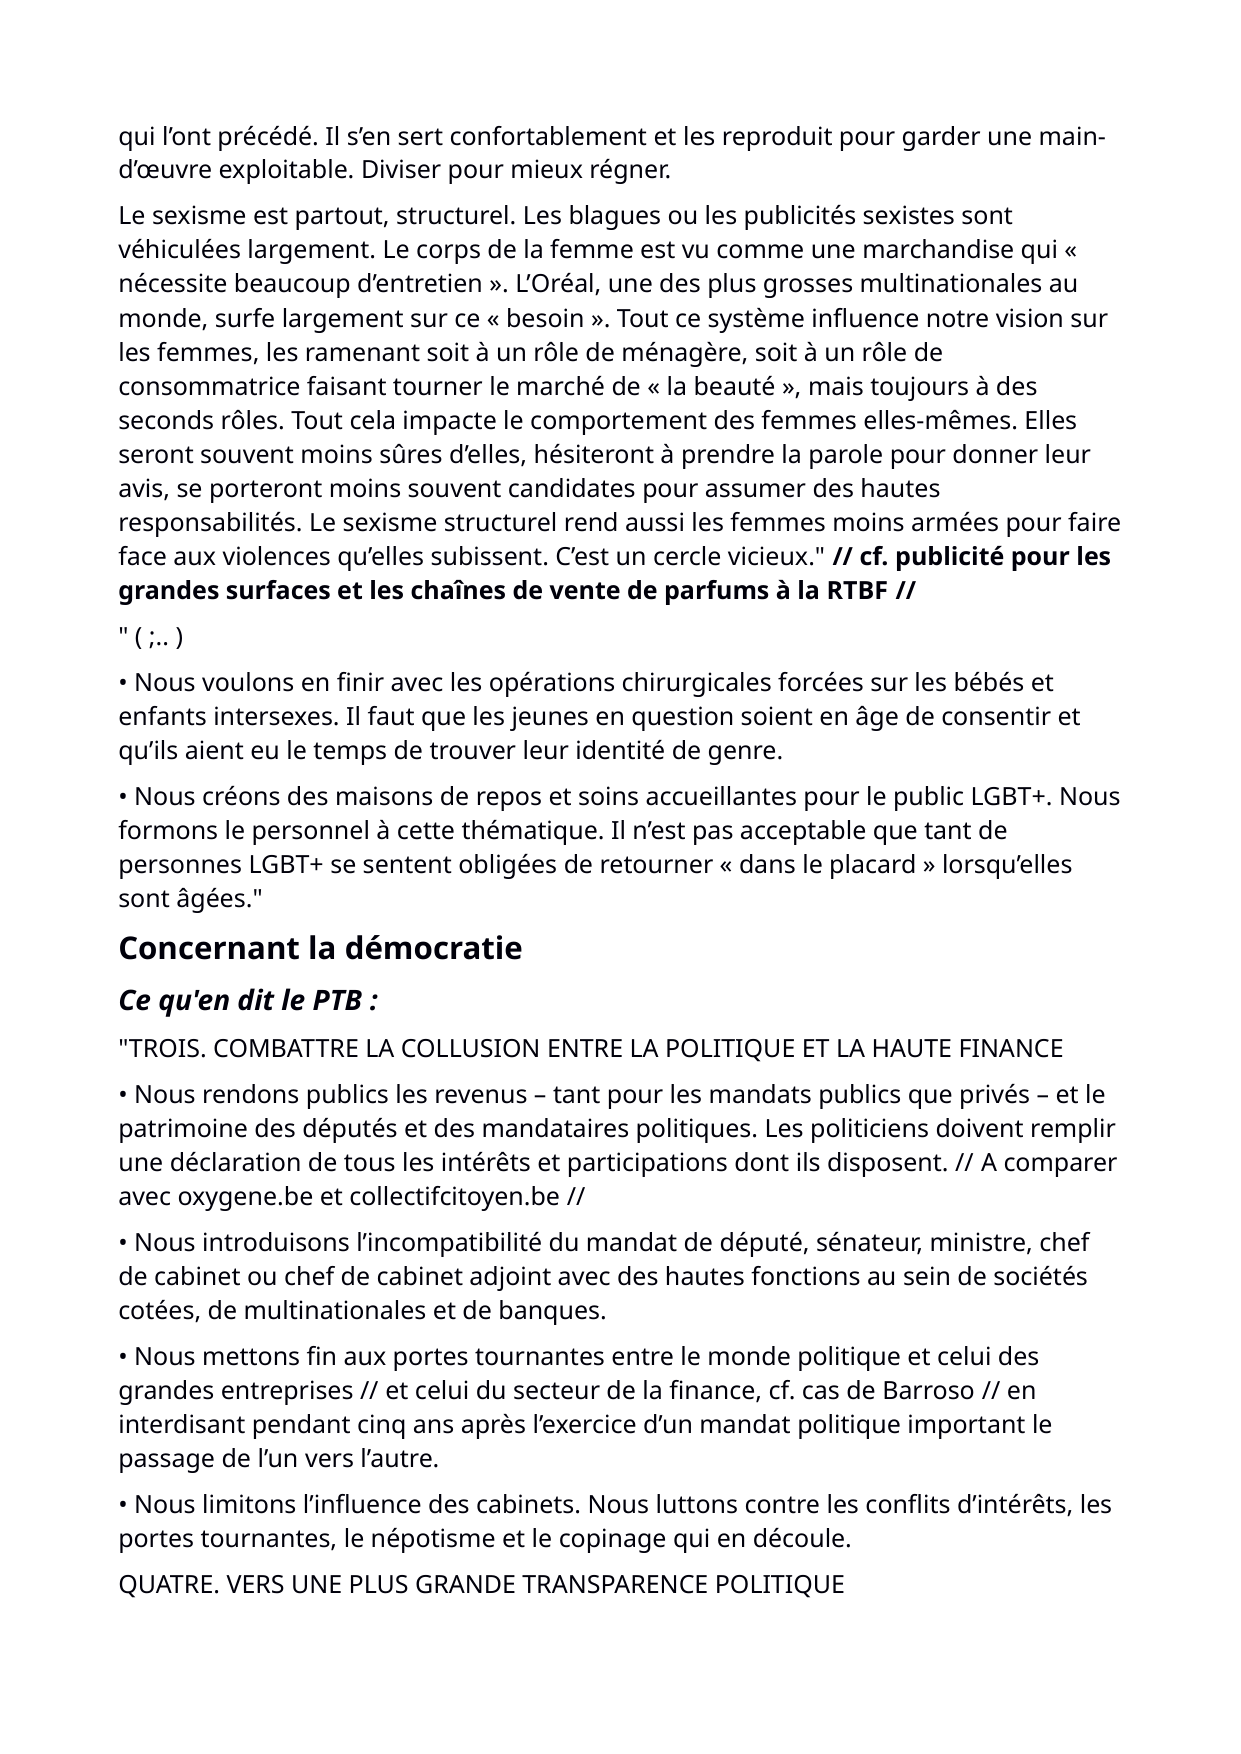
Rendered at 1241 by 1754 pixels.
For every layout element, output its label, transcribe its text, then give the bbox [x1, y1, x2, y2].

text " ( ;.. ) [118, 618, 1122, 653]
text • Nous mettons fin aux portes tournantes entre le monde politique et celui des grandes entreprises // et celui du secteur de la finance, cf. cas de Barroso // en interdisant pendant cinq ans après l’exercice d’un mandat politique important le passage de l’un vers l’autre. [118, 1339, 1122, 1475]
text qui l’ont précédé. Il s’en sert confortablement et les reproduit pour garder une main-d’œuvre exploitable. Diviser pour mieux régner. [118, 118, 1122, 186]
text Concernant la démocratie [118, 926, 1122, 969]
text • Nous limitons l’influence des cabinets. Nous luttons contre les conflits d’intérêts, les portes tournantes, le népotisme et le copinage qui en découle. [118, 1487, 1122, 1555]
text • Nous créons des maisons de repos et soins accueillantes pour le public LGBT+. Nous formons le personnel à cette thématique. Il n’est pas acceptable que tant de personnes LGBT+ se sentent obligées de retourner « dans le placard » lorsqu’elles sont âgées." [118, 778, 1122, 914]
text QUATRE. VERS UNE PLUS GRANDE TRANSPARENCE POLITIQUE [118, 1567, 1122, 1601]
text "TROIS. COMBATTRE LA COLLUSION ENTRE LA POLITIQUE ET LA HAUTE FINANCE [118, 1031, 1122, 1065]
text Ce qu'en dit le PTB : [118, 981, 1122, 1019]
text • Nous rendons publics les revenus – tant pour les mandats publics que privés – et le patrimoine des députés et des mandataires politiques. Les politiciens doivent remplir une déclaration de tous les intérêts et participations dont ils disposent. // A comparer avec oxygene.be et collectifcitoyen.be // [118, 1077, 1122, 1213]
text • Nous voulons en finir avec les opérations chirurgicales forcées sur les bébés et enfants intersexes. Il faut que les jeunes en question soient en âge de consentir et qu’ils aient eu le temps de trouver leur identité de genre. [118, 664, 1122, 767]
text • Nous introduisons l’incompatibilité du mandat de député, sénateur, ministre, chef de cabinet ou chef de cabinet adjoint avec des hautes fonctions au sein de sociétés cotées, de multinationales et de banques. [118, 1225, 1122, 1327]
text Le sexisme est partout, structurel. Les blagues ou les publicités sexistes sont véhiculées largement. Le corps de la femme est vu comme une marchandise qui « nécessite beaucoup d’entretien ». L’Oréal, une des plus grosses multinationales au monde, surfe largement sur ce « besoin ». Tout ce système influence notre vision sur les femmes, les ramenant soit à un rôle de ménagère, soit à un rôle de consommatrice faisant tourner le marché de « la beauté », mais toujours à des seconds rôles. Tout cela impacte le comporte­ment des femmes elles-mêmes. Elles seront souvent moins sûres d’elles, hésiteront à prendre la parole pour donner leur avis, se porteront moins souvent candidates pour assumer des hautes responsabilités. Le sexisme structurel rend aussi les femmes moins armées pour faire face aux violences qu’elles subissent. C’est un cercle vicieux." // cf. publicité pour les grandes surfaces et les chaînes de vente de parfums à la RTBF // [118, 198, 1122, 607]
